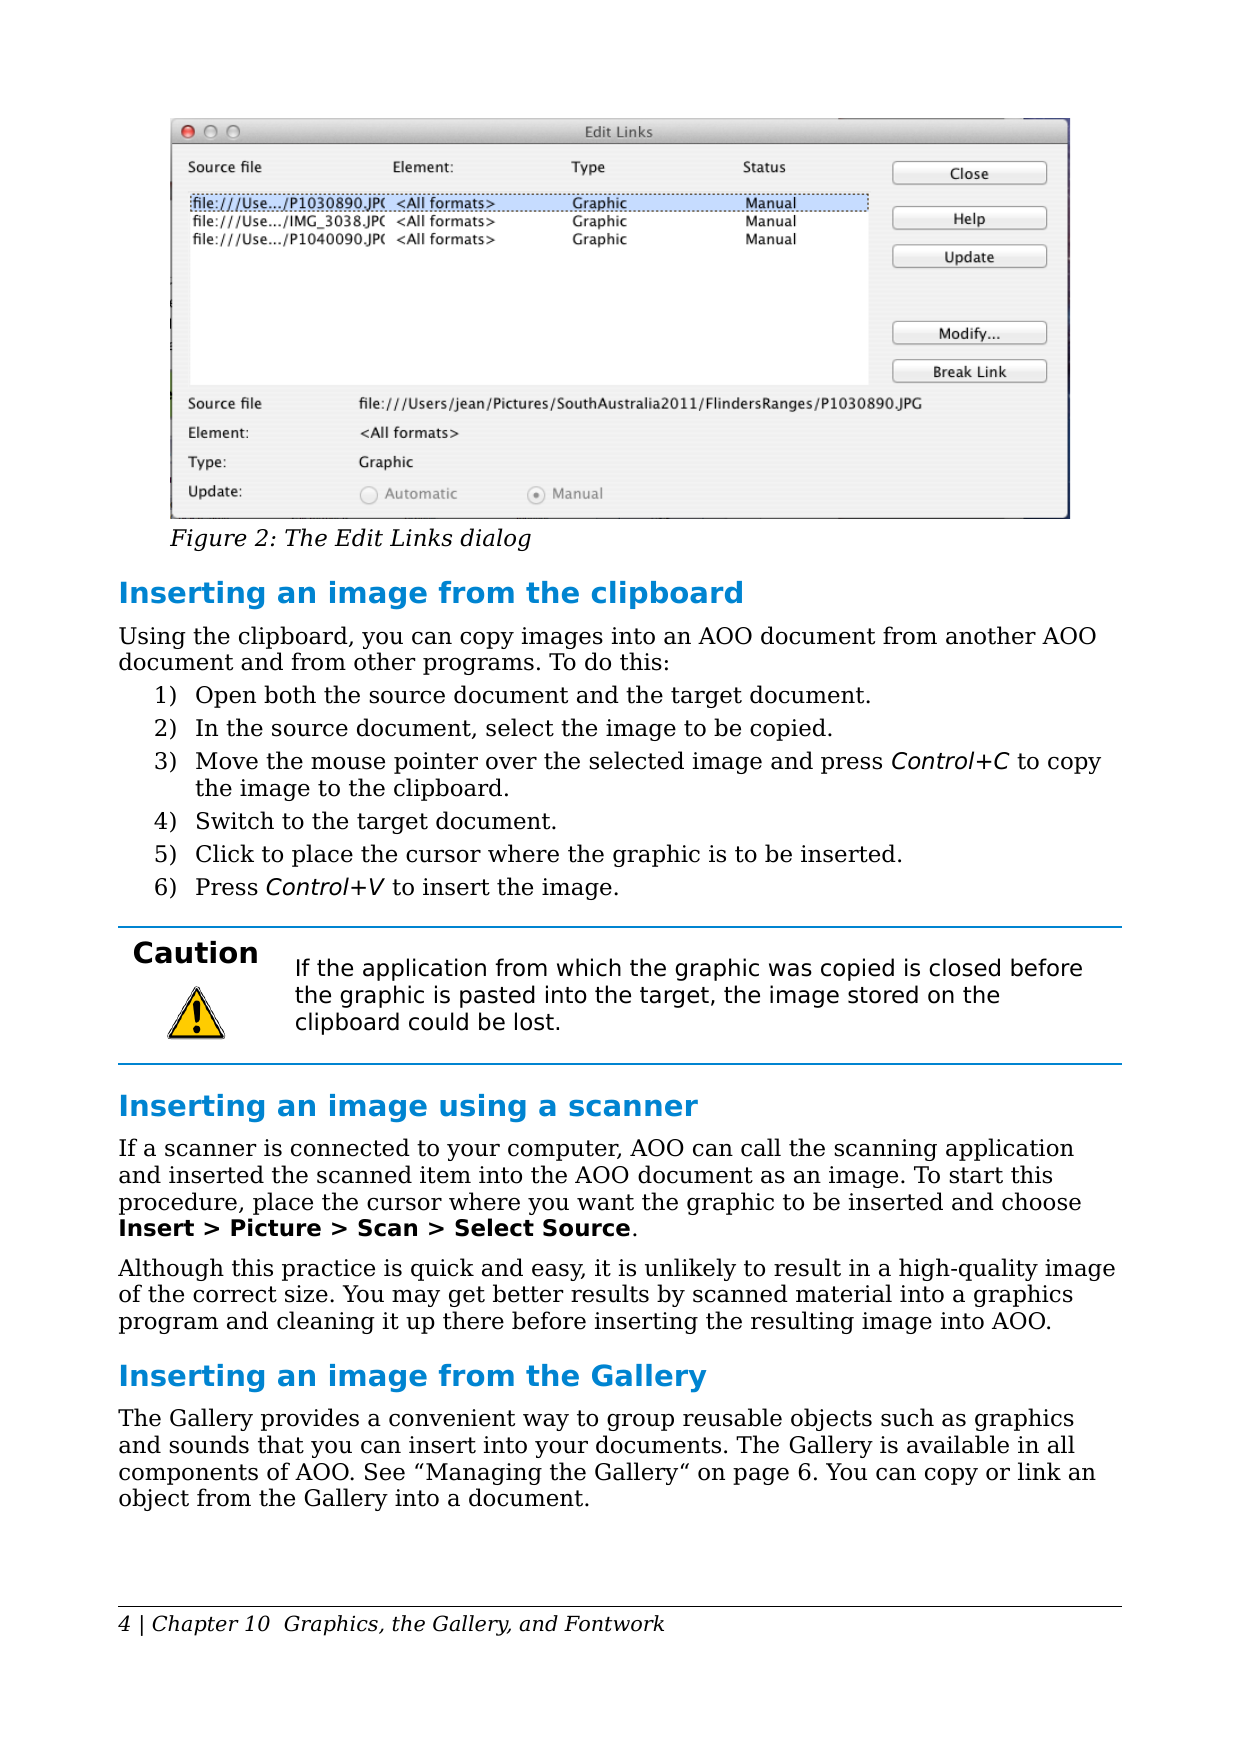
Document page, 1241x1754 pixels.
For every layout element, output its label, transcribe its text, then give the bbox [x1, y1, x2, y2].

list In the source document, select the image to be copied. [177, 716, 1122, 742]
picture [170, 118, 1071, 519]
table_header Caution [118, 928, 273, 1063]
list Press Control+V to insert the image. [177, 874, 1122, 901]
list Using the clipboard, you can copy images into an AOO document from another AOO document and from other programs. To do this: [118, 623, 1122, 676]
text If a scanner is connected to your computer, AOO can call the scanning application and inserted the scanned item into the AOO document as an image. To start this procedure, place the cursor where you want the graphic to be inserted and choose Insert > Picture > Scan > Select Source. [118, 1136, 1122, 1242]
list Move the mouse pointer over the selected image and press Control+C to copy the image to the clipboard. [177, 748, 1122, 802]
text The Gallery provides a convenient way to group reusable objects such as graphics and sounds that you can insert into your documents. The Gallery is available in all components of AOO. See “Managing the Gallery“ on page 5. You can copy or link an object from the Gallery into a document. [118, 1405, 1122, 1512]
list Click to place the cursor where the graphic is to be inserted. [177, 841, 1122, 868]
table_header If the application from which the graphic was copied is closed before the graphic is pasted into the target, the image stored on the clipboard could be lost. [273, 928, 1122, 1063]
subtitle Inserting an image from the Gallery [118, 1359, 1122, 1393]
text Although this practice is quick and easy, it is unlikely to result in a high-quality image of the correct size. You may get better results by scanned material into a graphics program and cleaning it up there before inserting the resulting image into AOO. [118, 1255, 1122, 1335]
subtitle Inserting an image using a scanner [118, 1089, 1122, 1123]
subtitle Inserting an image from the clipboard [118, 576, 1122, 610]
list Open both the source document and the target document. [177, 683, 1122, 709]
list Switch to the target document. [177, 808, 1122, 835]
text Figure 2: The Edit Links dialog [170, 526, 1070, 552]
picture [163, 982, 228, 1043]
